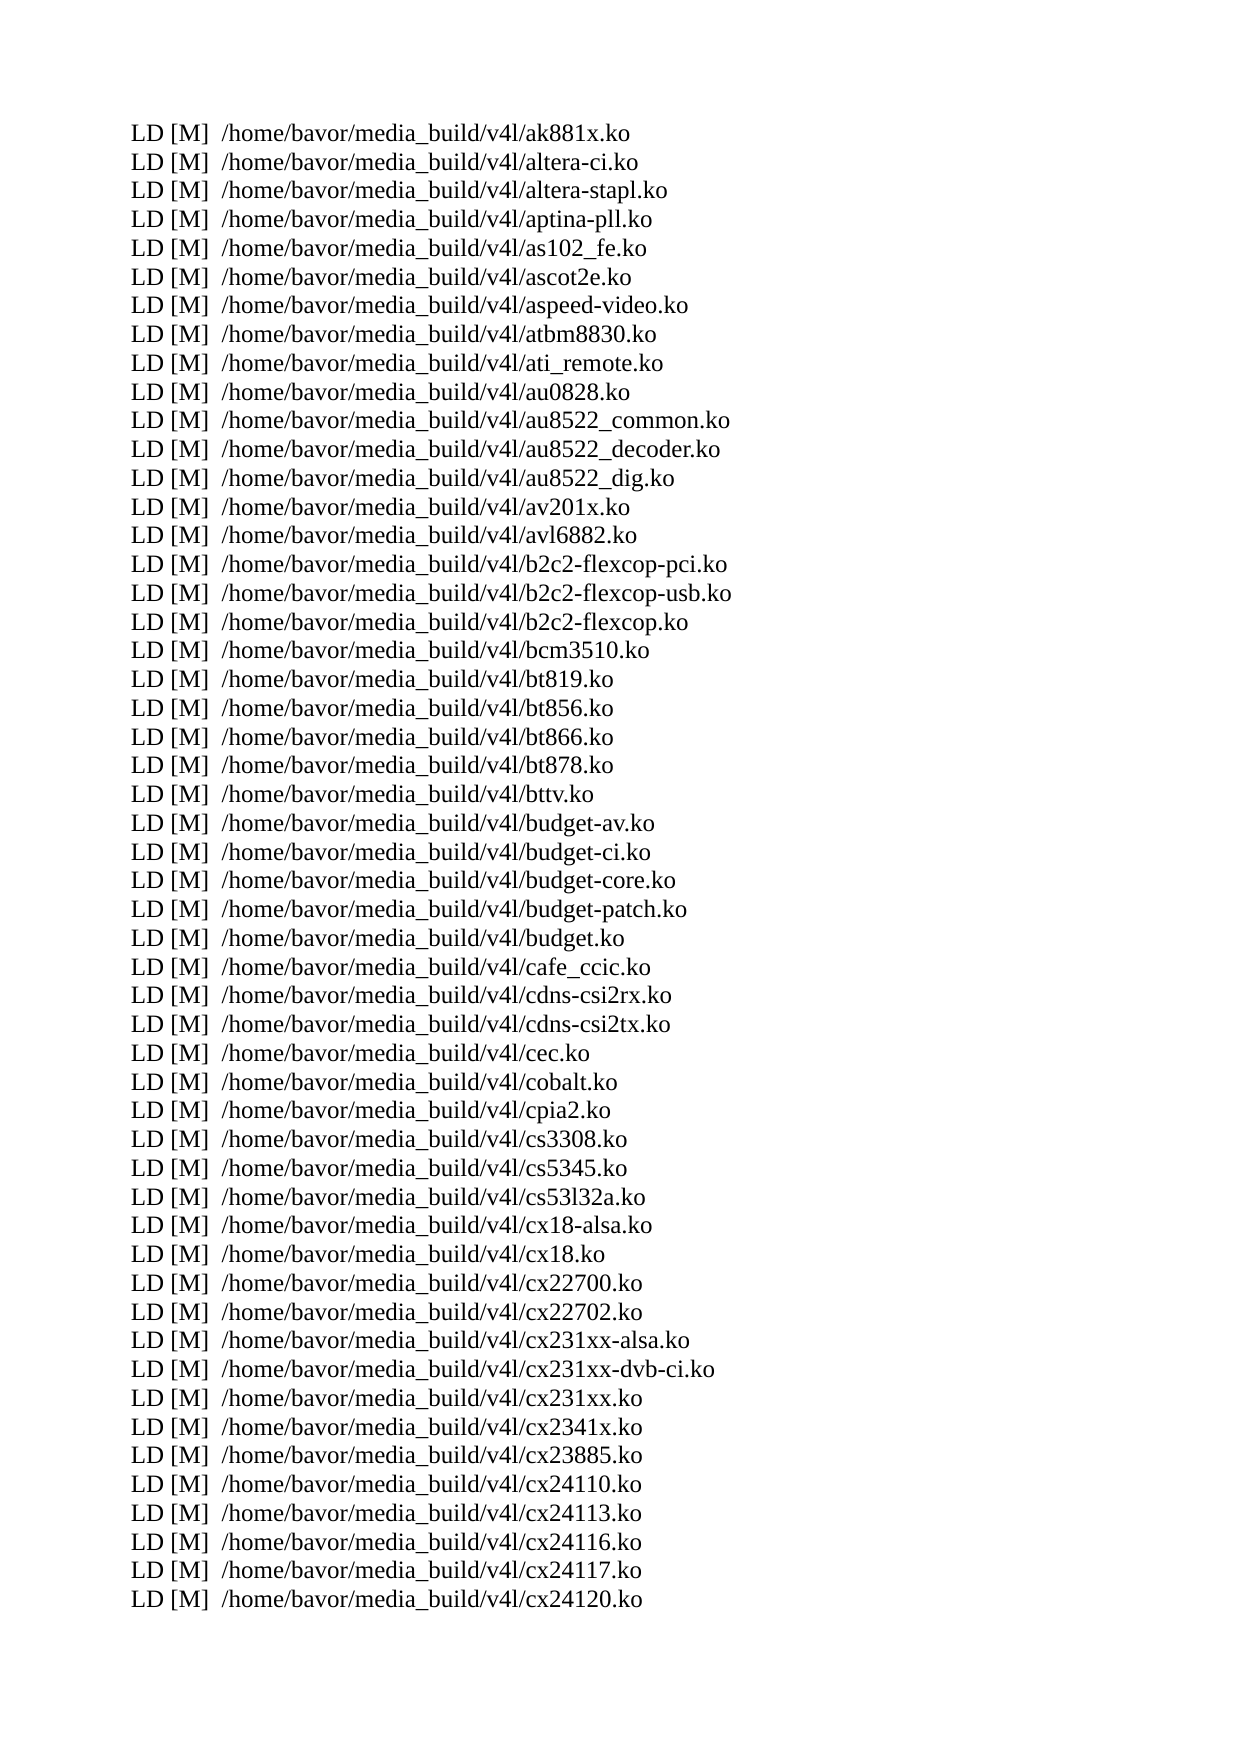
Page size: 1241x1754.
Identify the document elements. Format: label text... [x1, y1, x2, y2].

text LD [M] /home/bavor/media_build/v4l/ati_remote.ko [118, 348, 1122, 377]
text LD [M] /home/bavor/media_build/v4l/cx23885.ko [118, 1441, 1122, 1469]
text LD [M] /home/bavor/media_build/v4l/cx24113.ko [118, 1498, 1122, 1527]
text LD [M] /home/bavor/media_build/v4l/cx231xx-dvb-ci.ko [118, 1354, 1122, 1383]
text LD [M] /home/bavor/media_build/v4l/aspeed-video.ko [118, 291, 1122, 319]
text LD [M] /home/bavor/media_build/v4l/cobalt.ko [118, 1067, 1122, 1096]
text LD [M] /home/bavor/media_build/v4l/cs5345.ko [118, 1153, 1122, 1182]
text LD [M] /home/bavor/media_build/v4l/b2c2-flexcop.ko [118, 607, 1122, 636]
text LD [M] /home/bavor/media_build/v4l/atbm8830.ko [118, 319, 1122, 348]
text LD [M] /home/bavor/media_build/v4l/cx24116.ko [118, 1527, 1122, 1556]
text LD [M] /home/bavor/media_build/v4l/cdns-csi2tx.ko [118, 1009, 1122, 1038]
text LD [M] /home/bavor/media_build/v4l/aptina-pll.ko [118, 204, 1122, 233]
text LD [M] /home/bavor/media_build/v4l/avl6882.ko [118, 521, 1122, 549]
text LD [M] /home/bavor/media_build/v4l/bt856.ko [118, 693, 1122, 722]
text LD [M] /home/bavor/media_build/v4l/au8522_dig.ko [118, 463, 1122, 492]
text LD [M] /home/bavor/media_build/v4l/b2c2-flexcop-pci.ko [118, 549, 1122, 578]
text LD [M] /home/bavor/media_build/v4l/as102_fe.ko [118, 233, 1122, 262]
text LD [M] /home/bavor/media_build/v4l/budget-ci.ko [118, 837, 1122, 866]
text LD [M] /home/bavor/media_build/v4l/bt878.ko [118, 751, 1122, 779]
text LD [M] /home/bavor/media_build/v4l/cx22700.ko [118, 1268, 1122, 1297]
text LD [M] /home/bavor/media_build/v4l/cx231xx.ko [118, 1383, 1122, 1412]
text LD [M] /home/bavor/media_build/v4l/cx22702.ko [118, 1297, 1122, 1326]
text LD [M] /home/bavor/media_build/v4l/cdns-csi2rx.ko [118, 981, 1122, 1009]
text LD [M] /home/bavor/media_build/v4l/cx24117.ko [118, 1556, 1122, 1584]
text LD [M] /home/bavor/media_build/v4l/cx24110.ko [118, 1469, 1122, 1498]
text LD [M] /home/bavor/media_build/v4l/bt866.ko [118, 722, 1122, 751]
text LD [M] /home/bavor/media_build/v4l/ascot2e.ko [118, 262, 1122, 291]
text LD [M] /home/bavor/media_build/v4l/b2c2-flexcop-usb.ko [118, 578, 1122, 607]
text LD [M] /home/bavor/media_build/v4l/bcm3510.ko [118, 636, 1122, 664]
text LD [M] /home/bavor/media_build/v4l/cec.ko [118, 1038, 1122, 1067]
text LD [M] /home/bavor/media_build/v4l/budget-patch.ko [118, 894, 1122, 923]
text LD [M] /home/bavor/media_build/v4l/cx18.ko [118, 1239, 1122, 1268]
text LD [M] /home/bavor/media_build/v4l/cx24120.ko [118, 1584, 1122, 1613]
text LD [M] /home/bavor/media_build/v4l/altera-stapl.ko [118, 176, 1122, 204]
text LD [M] /home/bavor/media_build/v4l/budget-av.ko [118, 808, 1122, 837]
text LD [M] /home/bavor/media_build/v4l/bt819.ko [118, 664, 1122, 693]
text LD [M] /home/bavor/media_build/v4l/altera-ci.ko [118, 147, 1122, 176]
text LD [M] /home/bavor/media_build/v4l/cs3308.ko [118, 1124, 1122, 1153]
text LD [M] /home/bavor/media_build/v4l/bttv.ko [118, 779, 1122, 808]
text LD [M] /home/bavor/media_build/v4l/au0828.ko [118, 377, 1122, 406]
text LD [M] /home/bavor/media_build/v4l/au8522_decoder.ko [118, 434, 1122, 463]
text LD [M] /home/bavor/media_build/v4l/cx231xx-alsa.ko [118, 1326, 1122, 1354]
text LD [M] /home/bavor/media_build/v4l/cx2341x.ko [118, 1412, 1122, 1441]
text LD [M] /home/bavor/media_build/v4l/av201x.ko [118, 492, 1122, 521]
text LD [M] /home/bavor/media_build/v4l/cpia2.ko [118, 1096, 1122, 1124]
text LD [M] /home/bavor/media_build/v4l/ak881x.ko [118, 118, 1122, 147]
text LD [M] /home/bavor/media_build/v4l/cafe_ccic.ko [118, 952, 1122, 981]
text LD [M] /home/bavor/media_build/v4l/budget-core.ko [118, 866, 1122, 894]
text LD [M] /home/bavor/media_build/v4l/au8522_common.ko [118, 406, 1122, 434]
text LD [M] /home/bavor/media_build/v4l/budget.ko [118, 923, 1122, 952]
text LD [M] /home/bavor/media_build/v4l/cx18-alsa.ko [118, 1211, 1122, 1239]
text LD [M] /home/bavor/media_build/v4l/cs53l32a.ko [118, 1182, 1122, 1211]
